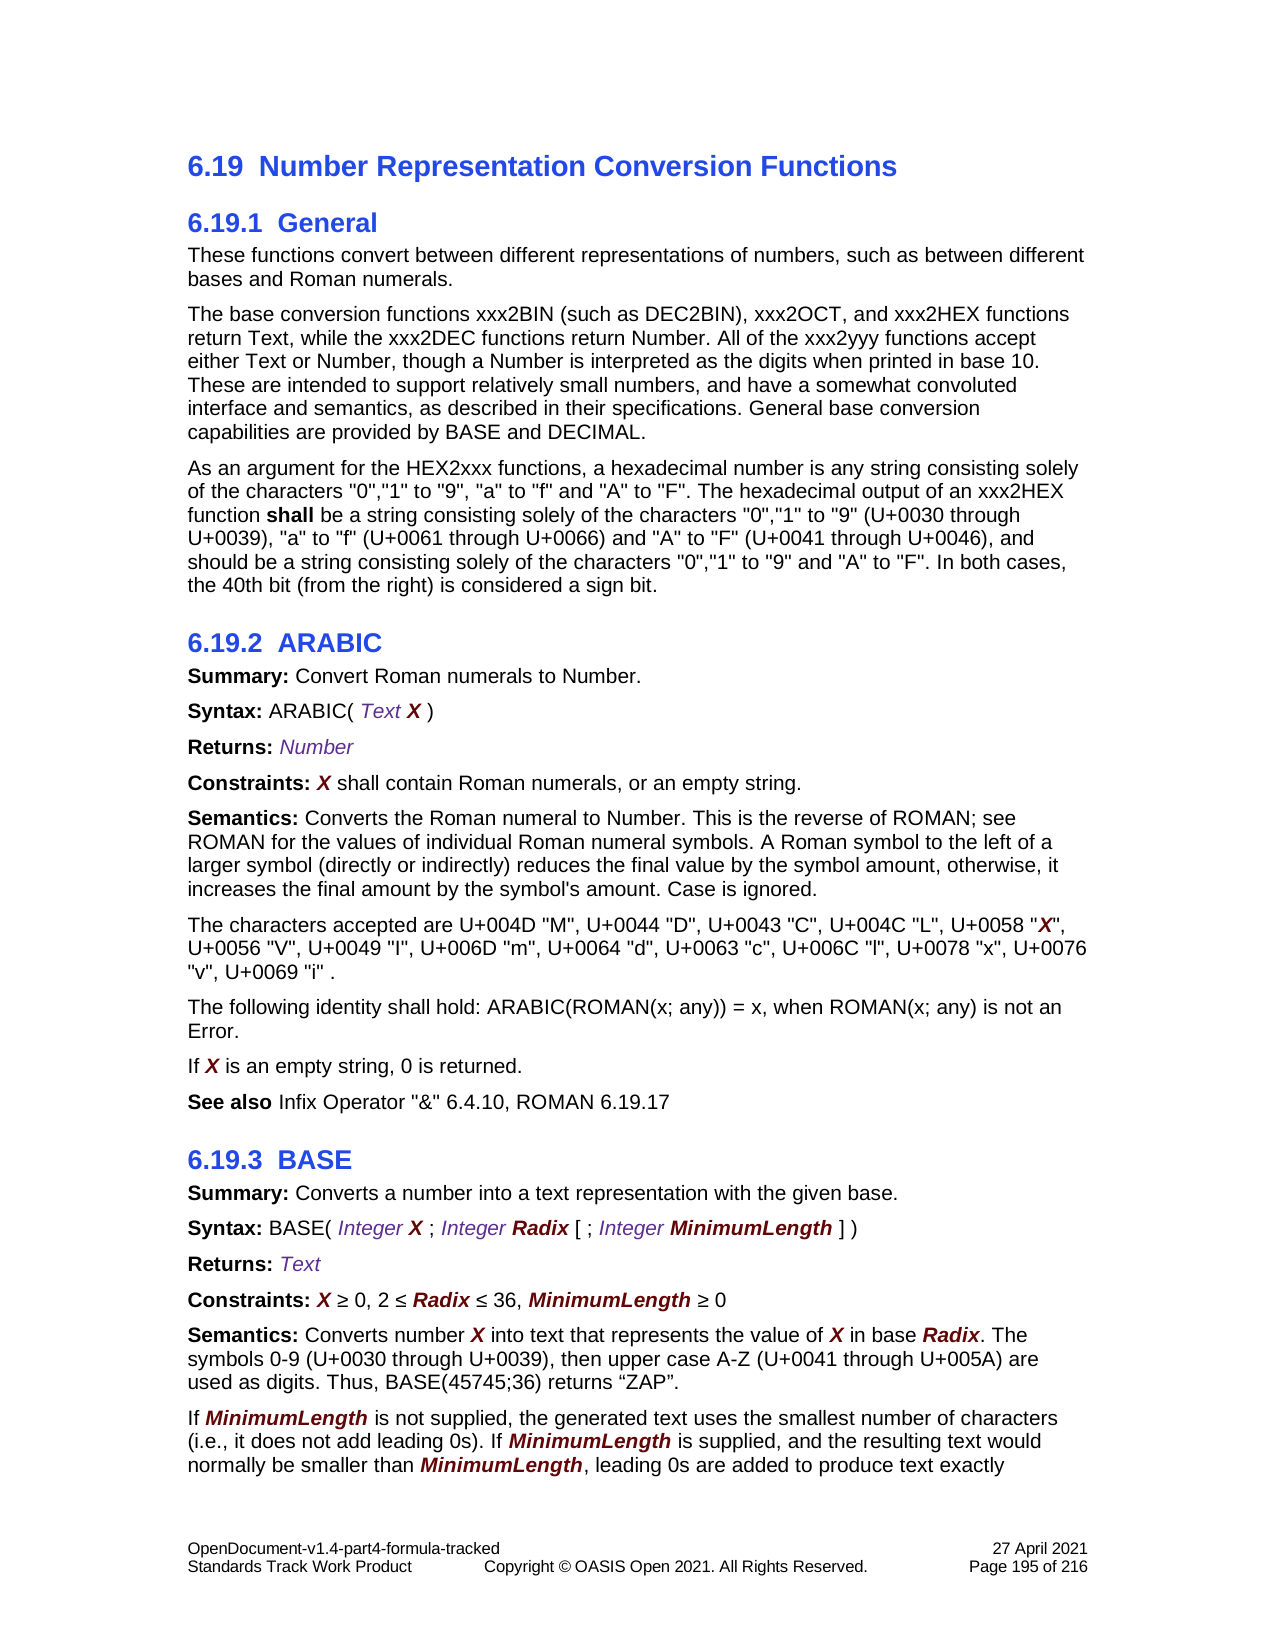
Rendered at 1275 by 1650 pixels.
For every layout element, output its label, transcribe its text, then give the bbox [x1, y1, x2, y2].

text Summary: Convert Roman numerals to Number. [187, 664, 1088, 688]
text Semantics: Converts the Roman numeral to Number. This is the reverse of ROMAN; see ROMAN for the values of individual Roman numeral symbols. A Roman symbol to the left of a larger symbol (directly or indirectly) reduces the final value by the symbol amount, otherwise, it increases the final amount by the symbol's amount. Case is ignored. [187, 807, 1088, 901]
subtitle BASE [187, 1145, 1088, 1175]
text Constraints: X shall contain Roman numerals, or an empty string. [187, 771, 1088, 795]
subtitle General [187, 207, 1088, 237]
text The following identity shall hold: ARABIC(ROMAN(x; any)) = x, when ROMAN(x; any) is not an Error. [187, 996, 1088, 1043]
text As an argument for the HEX2xxx functions, a hexadecimal number is any string consisting solely of the characters "0","1" to "9", "a" to "f" and "A" to "F". The hexadecimal output of an xxx2HEX function shall be a string consisting solely of the characters "0","1" to "9" (U+0030 through U+0039), "a" to "f" (U+0061 through U+0066) and "A" to "F" (U+0041 through U+0046), and should be a string consisting solely of the characters "0","1" to "9" and "A" to "F". In both cases, the 40th bit (from the right) is considered a sign bit. [187, 456, 1088, 597]
text Semantics: Converts number X into text that represents the value of X in base Radix. The symbols 0-9 (U+0030 through U+0039), then upper case A-Z (U+0041 through U+005A) are used as digits. Thus, BASE(45745;36) returns “ZAP”. [187, 1324, 1088, 1394]
text The characters accepted are U+004D "M", U+0044 "D", U+0043 "C", U+004C "L", U+0058 "X", U+0056 "V", U+0049 "I", U+006D "m", U+0064 "d", U+0063 "c", U+006C "l", U+0078 "x", U+0076 "v", U+0069 "i" . [187, 913, 1088, 984]
text See also Infix Operator "&" 6.4.10, ROMAN 6.19.17 [187, 1091, 1088, 1114]
text If MinimumLength is not supplied, the generated text uses the smallest number of characters (i.e., it does not add leading 0s). If MinimumLength is supplied, and the resulting text would normally be smaller than MinimumLength, leading 0s are added to produce text exactly [187, 1406, 1088, 1477]
subtitle ARABIC [187, 628, 1088, 658]
text Returns: Number [187, 736, 1088, 759]
text Constraints: X ≥ 0, 2 ≤ Radix ≤ 36, MinimumLength ≥ 0 [187, 1288, 1088, 1312]
text The base conversion functions xxx2BIN (such as DEC2BIN), xxx2OCT, and xxx2HEX functions return Text, while the xxx2DEC functions return Number. All of the xxx2yyy functions accept either Text or Number, though a Number is interpreted as the digits when printed in base 10. These are intended to support relatively small numbers, and have a somewhat convoluted interface and semantics, as described in their specifications. General base conversion capabilities are provided by BASE and DECIMAL. [187, 303, 1088, 444]
text Returns: Text [187, 1252, 1088, 1276]
text Summary: Converts a number into a text representation with the given base. [187, 1181, 1088, 1205]
text Syntax: BASE( Integer X ; Integer Radix [ ; Integer MinimumLength ] ) [187, 1217, 1088, 1240]
text Syntax: ARABIC( Text X ) [187, 700, 1088, 723]
text If X is an empty string, 0 is returned. [187, 1055, 1088, 1078]
subtitle Number Representation Conversion Functions [187, 150, 1088, 182]
text These functions convert between different representations of numbers, such as between different bases and Roman numerals. [187, 243, 1088, 291]
